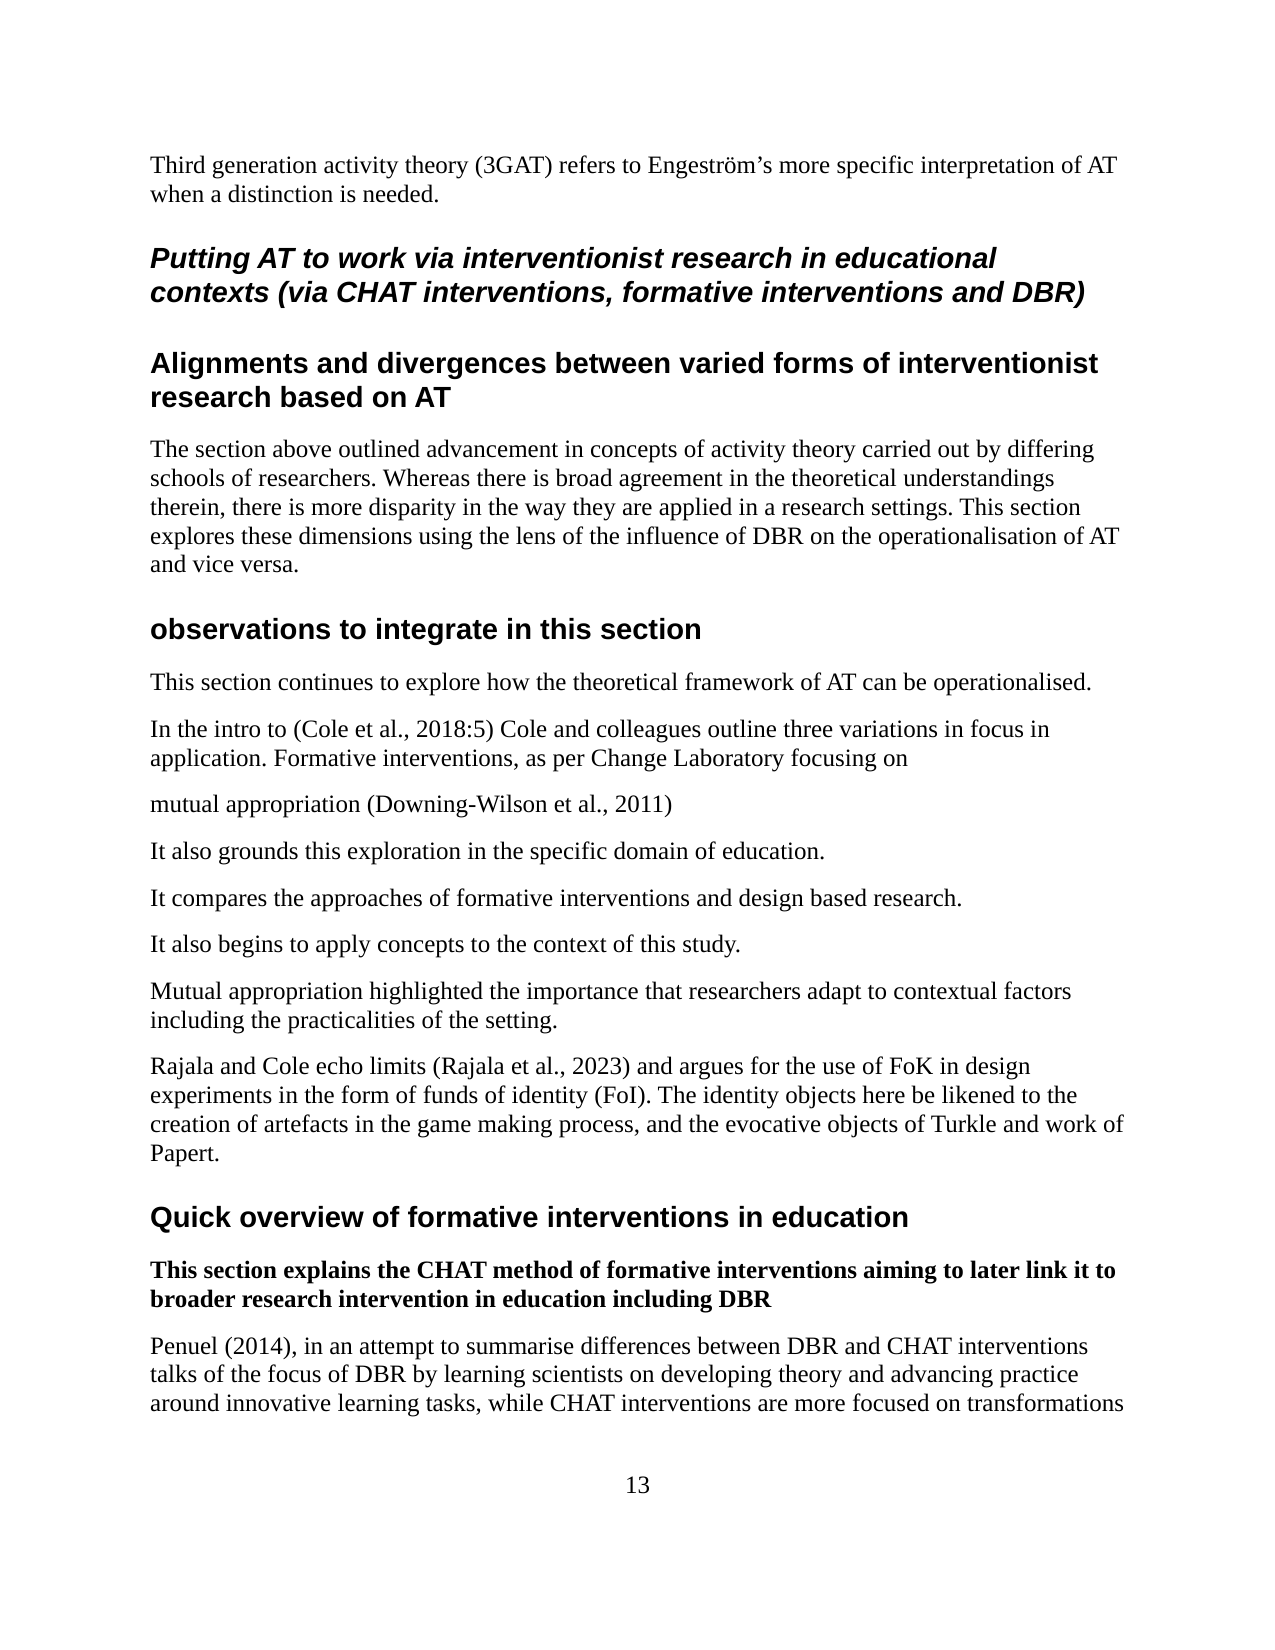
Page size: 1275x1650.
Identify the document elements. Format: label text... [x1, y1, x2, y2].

text Penuel (2014), in an attempt to summarise differences between DBR and CHAT interventions talks of the focus of DBR by learning scientists on developing theory and advancing practice around innovative learning tasks, while CHAT interventions are more focused on transformations [150, 1331, 1125, 1417]
text mutual appropriation (Downing-Wilson et al., 2011) [150, 789, 1125, 818]
text It compares the approaches of formative interventions and design based research. [150, 883, 1125, 911]
text It also grounds this exploration in the specific domain of education. [150, 836, 1125, 865]
text Third generation activity theory (3GAT) refers to Engeström’s more specific interpretation of AT when a distinction is needed. [150, 150, 1125, 207]
subtitle Putting AT to work via interventionist research in educational contexts (via CHAT interventions, formative interventions and DBR) [150, 241, 1125, 308]
text This section continues to explore how the theoretical framework of AT can be operationalised. [150, 667, 1125, 696]
text This section explains the CHAT method of formative interventions aiming to later link it to broader research intervention in education including DBR [150, 1255, 1125, 1313]
text The section above outlined advancement in concepts of activity theory carried out by differing schools of researchers. Whereas there is broad agreement in the theoretical understandings therein, there is more disparity in the way they are applied in a research settings. This section explores these dimensions using the lens of the influence of DBR on the operationalisation of AT and vice versa. [150, 434, 1125, 578]
text In the intro to (Cole et al., 2018:5) Cole and colleagues outline three variations in focus in application. Formative interventions, as per Change Laboratory focusing on [150, 714, 1125, 771]
subtitle Alignments and divergences between varied forms of interventionist research based on AT [150, 346, 1125, 413]
subtitle observations to integrate in this section [150, 612, 1125, 646]
subtitle Quick overview of formative interventions in education [150, 1200, 1125, 1234]
text It also begins to apply concepts to the context of this study. [150, 929, 1125, 958]
text Rajala and Cole echo limits (Rajala et al., 2023) and argues for the use of FoK in design experiments in the form of funds of identity (FoI). The identity objects here be likened to the creation of artefacts in the game making process, and the evocative objects of Turkle and work of Papert. [150, 1051, 1125, 1166]
text Mutual appropriation highlighted the importance that researchers adapt to contextual factors including the practicalities of the setting. [150, 976, 1125, 1033]
